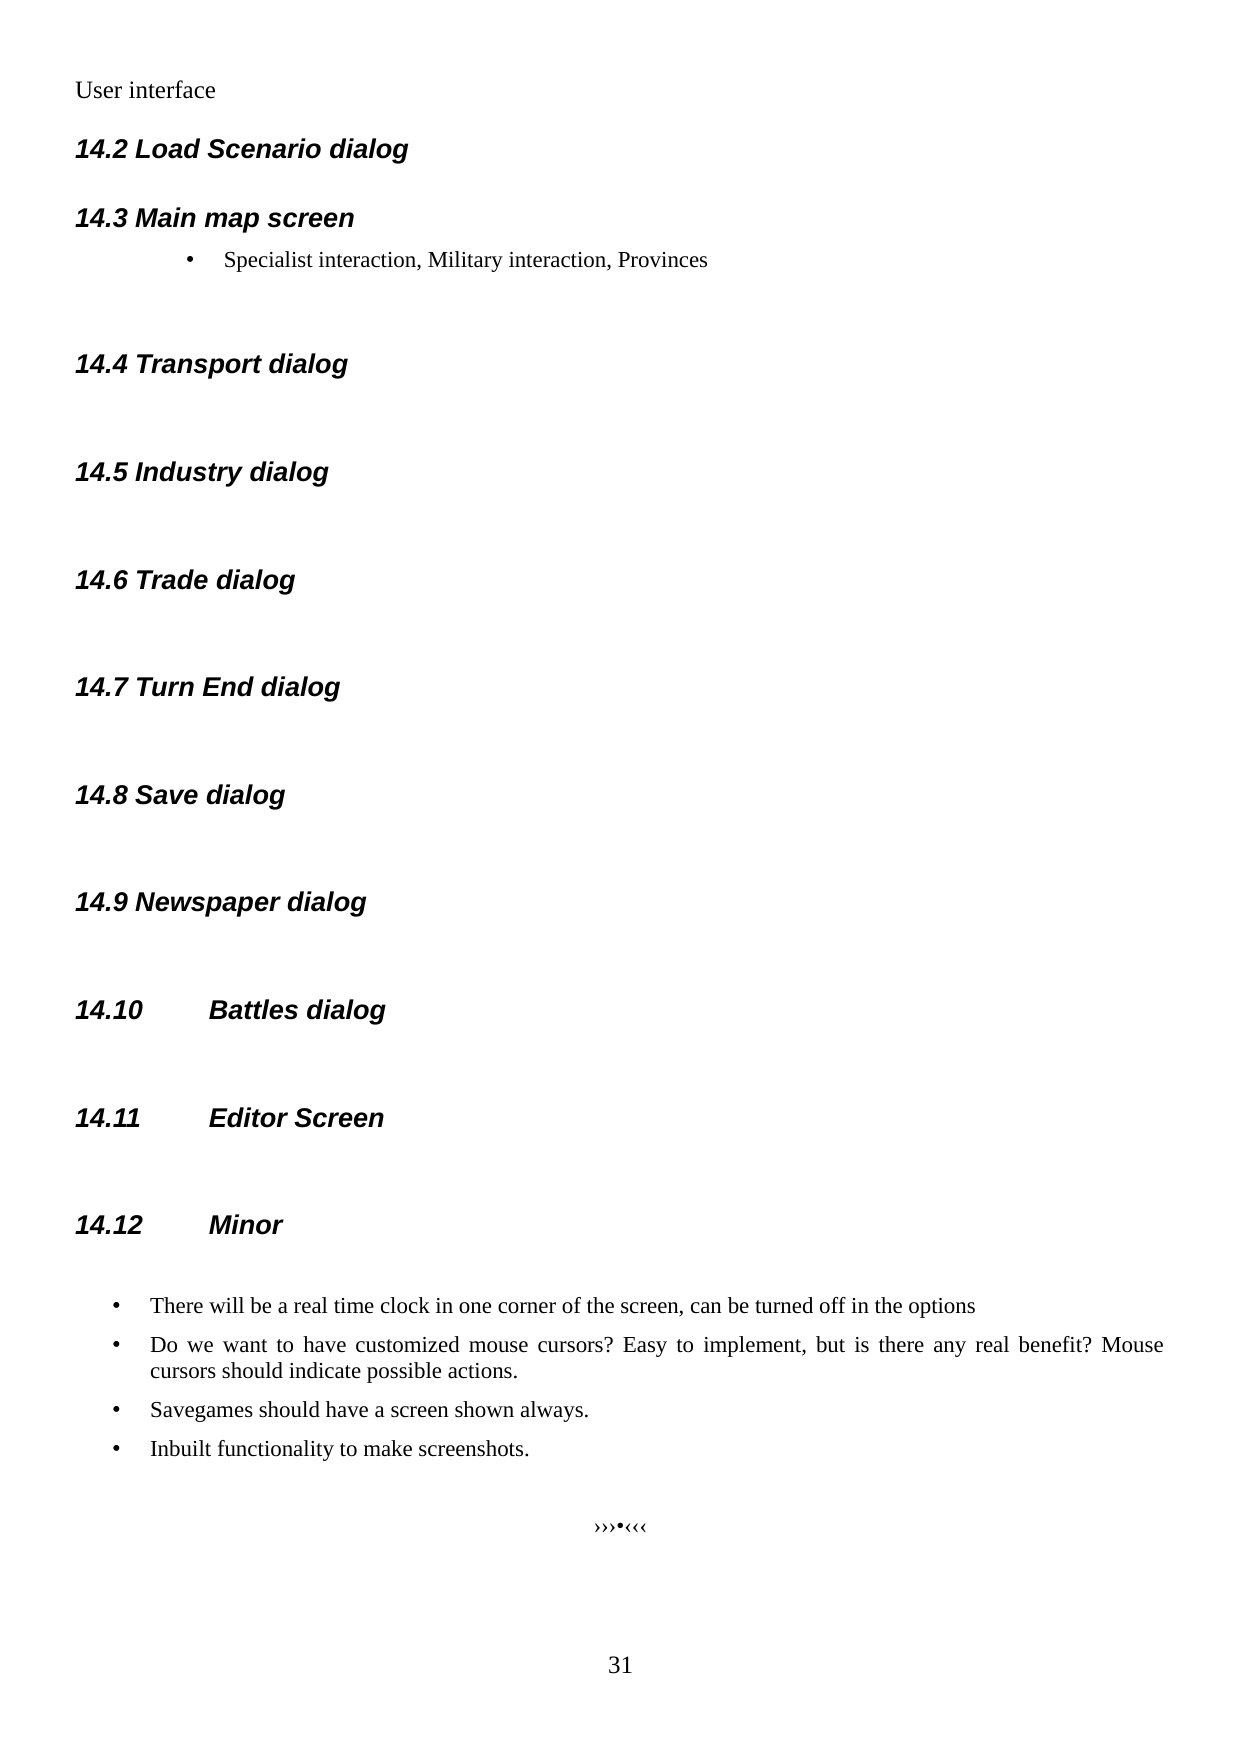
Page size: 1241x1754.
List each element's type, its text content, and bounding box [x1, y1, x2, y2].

subtitle Main map screen [75, 202, 1166, 233]
subtitle Editor Screen [75, 1102, 1166, 1133]
list There will be a real time clock in one corner of the screen, can be turned off in the options [112, 1292, 1166, 1318]
subtitle Turn End dialog [75, 671, 1166, 702]
list Savegames should have a screen shown always. [112, 1396, 1166, 1422]
text ›››•‹‹‹ [75, 1512, 1166, 1539]
subtitle Load Scenario dialog [75, 133, 1166, 164]
subtitle Newspaper dialog [75, 886, 1166, 918]
list Inbuilt functionality to make screenshots. [112, 1435, 1166, 1461]
subtitle Trade dialog [75, 564, 1166, 595]
list Specialist interaction, Military interaction, Provinces [186, 246, 1166, 272]
subtitle Transport dialog [75, 348, 1166, 380]
subtitle Industry dialog [75, 456, 1166, 487]
list Do we want to have customized mouse cursors? Easy to implement, but is there any real benefit? Mouse cursors should indicate possible actions. [112, 1331, 1166, 1383]
subtitle Save dialog [75, 779, 1166, 810]
subtitle Battles dialog [75, 994, 1166, 1025]
subtitle Minor [75, 1209, 1166, 1241]
